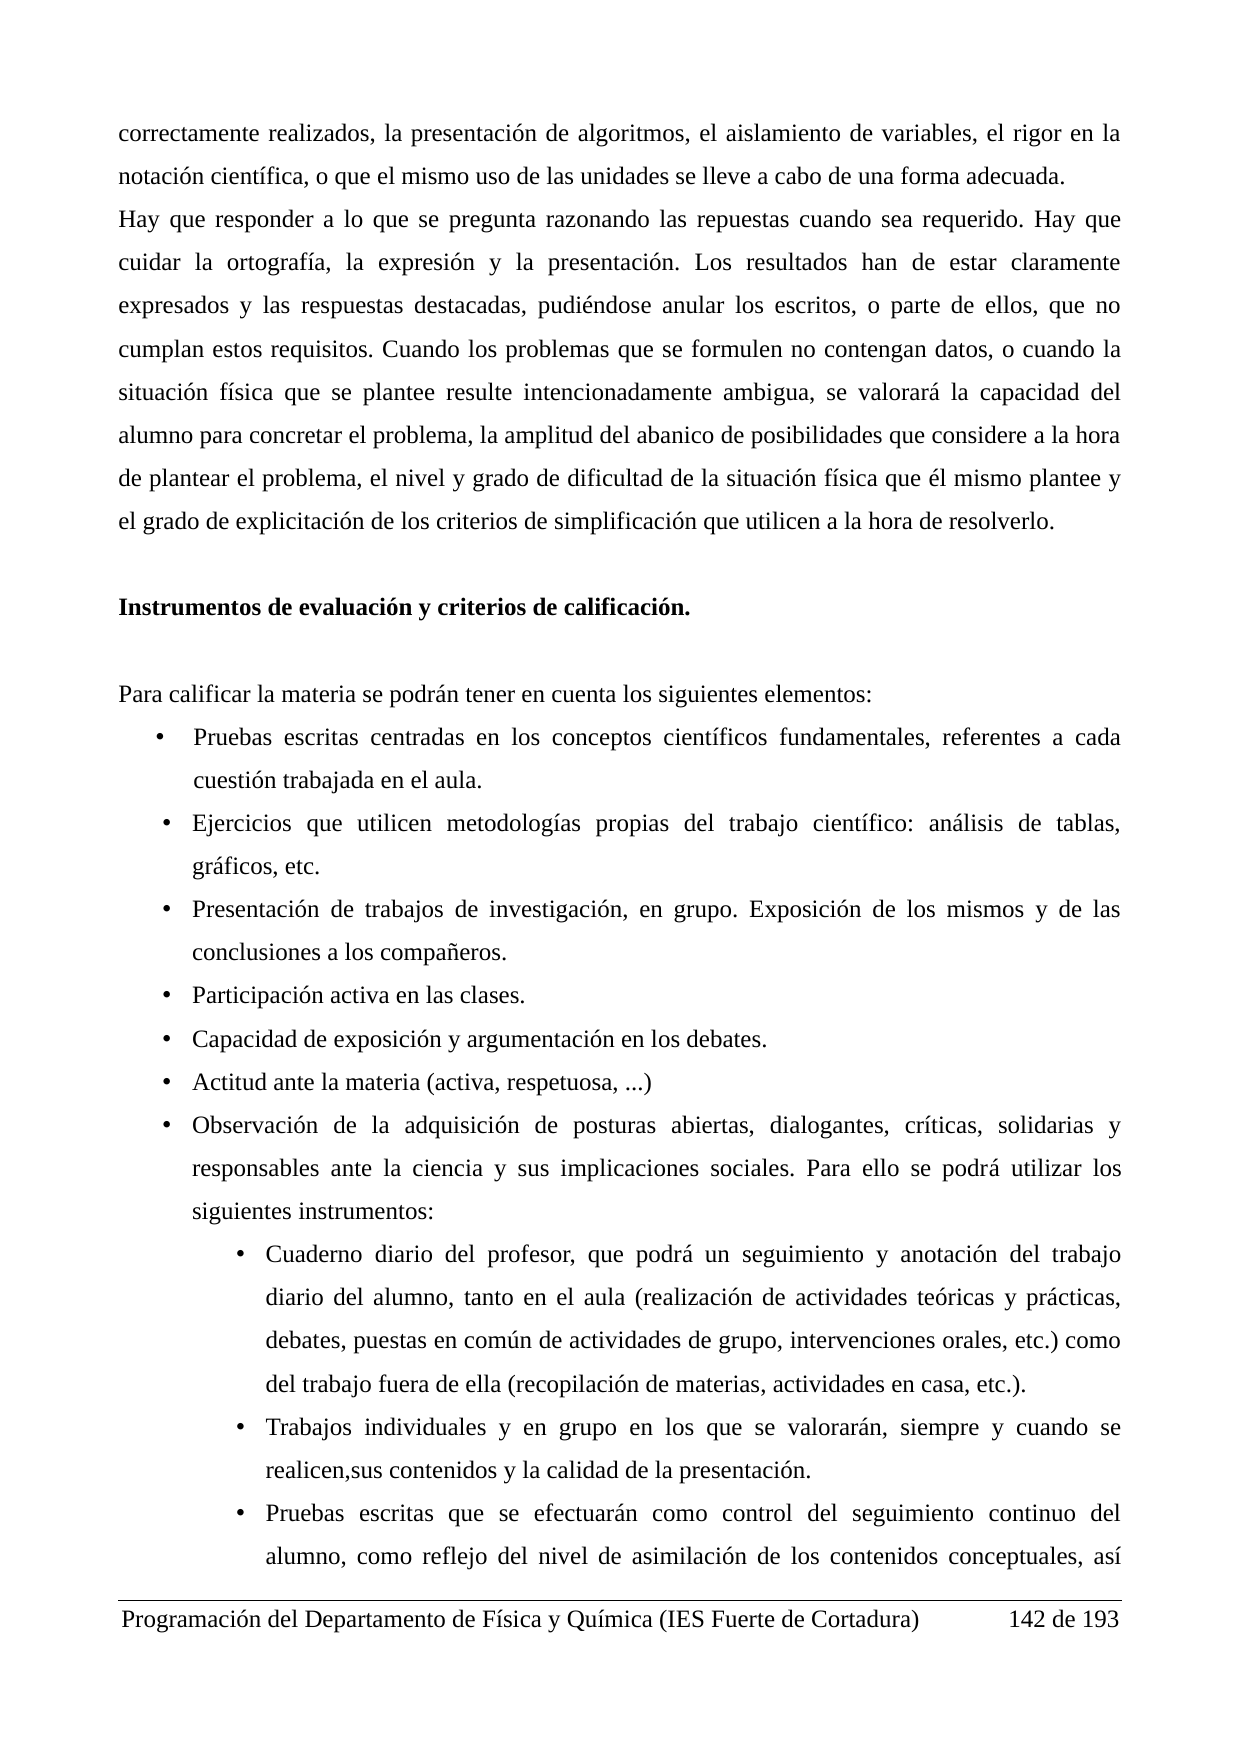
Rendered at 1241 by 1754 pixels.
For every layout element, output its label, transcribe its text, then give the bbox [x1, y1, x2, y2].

list Presentación de trabajos de investigación, en grupo. Exposición de los mismos y de las conclusiones a los compañeros. [162, 894, 1122, 966]
list Pruebas escritas que se efectuarán como control del seguimiento continuo del alumno, como reflejo del nivel de asimilación de los contenidos conceptuales, así [236, 1498, 1122, 1570]
list Trabajos individuales y en grupo en los que se valorarán, siempre y cuando se realicen,sus contenidos y la calidad de la presentación. [236, 1412, 1122, 1484]
text Para calificar la materia se podrán tener en cuenta los siguientes elementos: [118, 679, 1122, 707]
list Participación activa en las clases. [162, 981, 1122, 1009]
list Pruebas escritas centradas en los conceptos científicos fundamentales, referentes a cada cuestión trabajada en el aula. [156, 722, 1122, 794]
text Hay que responder a lo que se pregunta razonando las repuestas cuando sea requerido. Hay que cuidar la ortografía, la expresión y la presentación. Los resultados han de estar claramente expresados y las respuestas destacadas, pudiéndose anular los escritos, o parte de ellos, que no cumplan estos requisitos. Cuando los problemas que se formulen no contengan datos, o cuando la situación física que se plantee resulte intencionadamente ambigua, se valorará la capacidad del alumno para concretar el problema, la amplitud del abanico de posibilidades que considere a la hora de plantear el problema, el nivel y grado de dificultad de la situación física que él mismo plantee y el grado de explicitación de los criterios de simplificación que utilicen a la hora de resolverlo. [118, 204, 1122, 535]
text Instrumentos de evaluación y criterios de calificación. [118, 592, 1122, 621]
list Observación de la adquisición de posturas abiertas, dialogantes, críticas, solidarias y responsables ante la ciencia y sus implicaciones sociales. Para ello se podrá utilizar los siguientes instrumentos: [162, 1110, 1122, 1225]
list Actitud ante la materia (activa, respetuosa, ...) [162, 1067, 1122, 1096]
list Capacidad de exposición y argumentación en los debates. [162, 1024, 1122, 1052]
text correctamente realizados, la presentación de algoritmos, el aislamiento de variables, el rigor en la notación científica, o que el mismo uso de las unidades se lleve a cabo de una forma adecuada. [118, 118, 1122, 190]
list Cuaderno diario del profesor, que podrá un seguimiento y anotación del trabajo diario del alumno, tanto en el aula (realización de actividades teóricas y prácticas, debates, puestas en común de actividades de grupo, intervenciones orales, etc.) como del trabajo fuera de ella (recopilación de materias, actividades en casa, etc.). [236, 1239, 1122, 1397]
list Ejercicios que utilicen metodologías propias del trabajo científico: análisis de tablas, gráficos, etc. [162, 808, 1122, 880]
